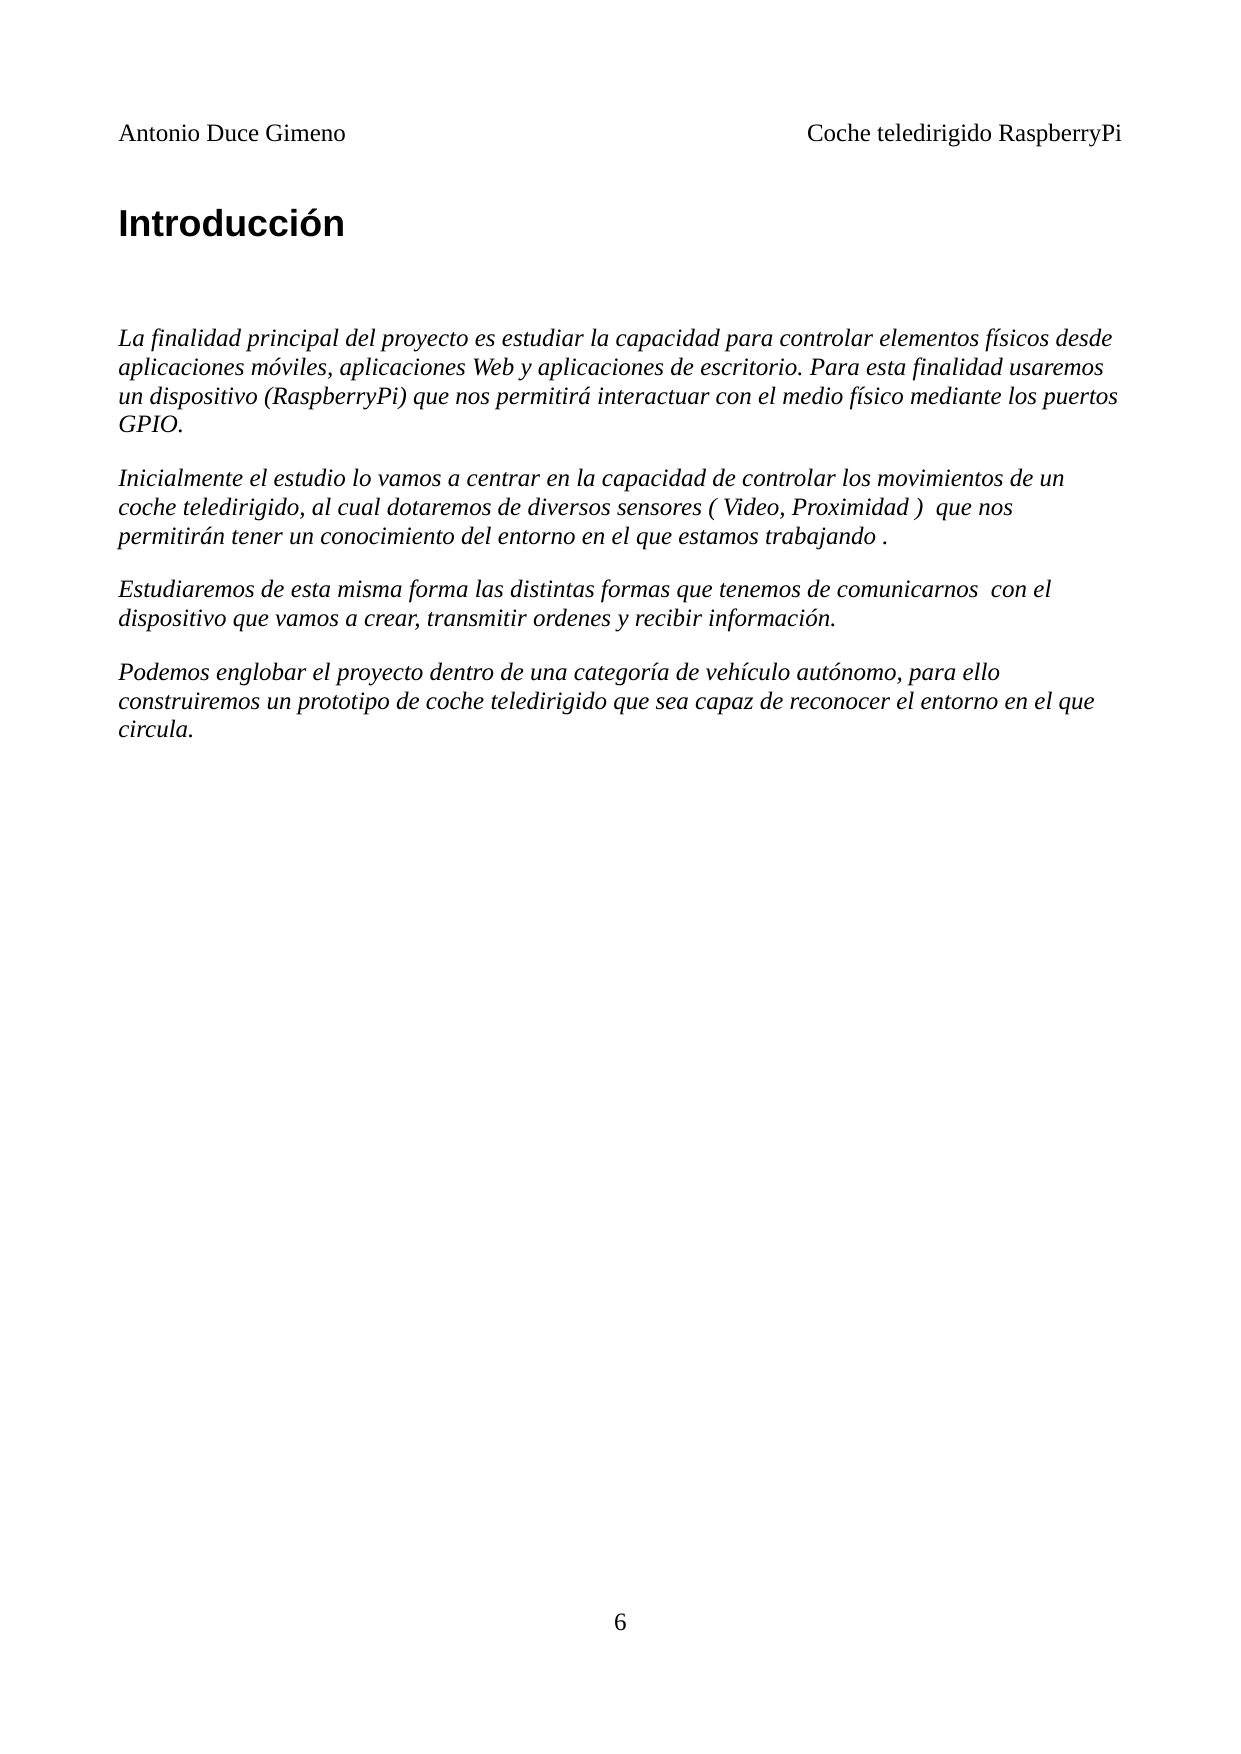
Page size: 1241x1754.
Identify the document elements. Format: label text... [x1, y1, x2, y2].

text Podemos englobar el proyecto dentro de una categoría de vehículo autónomo, para ello construiremos un prototipo de coche teledirigido que sea capaz de reconocer el entorno en el que circula. [118, 657, 1122, 743]
text Estudiaremos de esta misma forma las distintas formas que tenemos de comunicarnos con el dispositivo que vamos a crear, transmitir ordenes y recibir información. [118, 574, 1122, 632]
text Inicialmente el estudio lo vamos a centrar en la capacidad de controlar los movimientos de un coche teledirigido, al cual dotaremos de diversos sensores ( Video, Proximidad ) que nos permitirán tener un conocimiento del entorno en el que estamos trabajando . [118, 463, 1122, 549]
subtitle Introducción [118, 201, 1122, 244]
text La finalidad principal del proyecto es estudiar la capacidad para controlar elementos físicos desde aplicaciones móviles, aplicaciones Web y aplicaciones de escritorio. Para esta finalidad usaremos un dispositivo (RaspberryPi) que nos permitirá interactuar con el medio físico mediante los puertos GPIO. [118, 323, 1122, 438]
